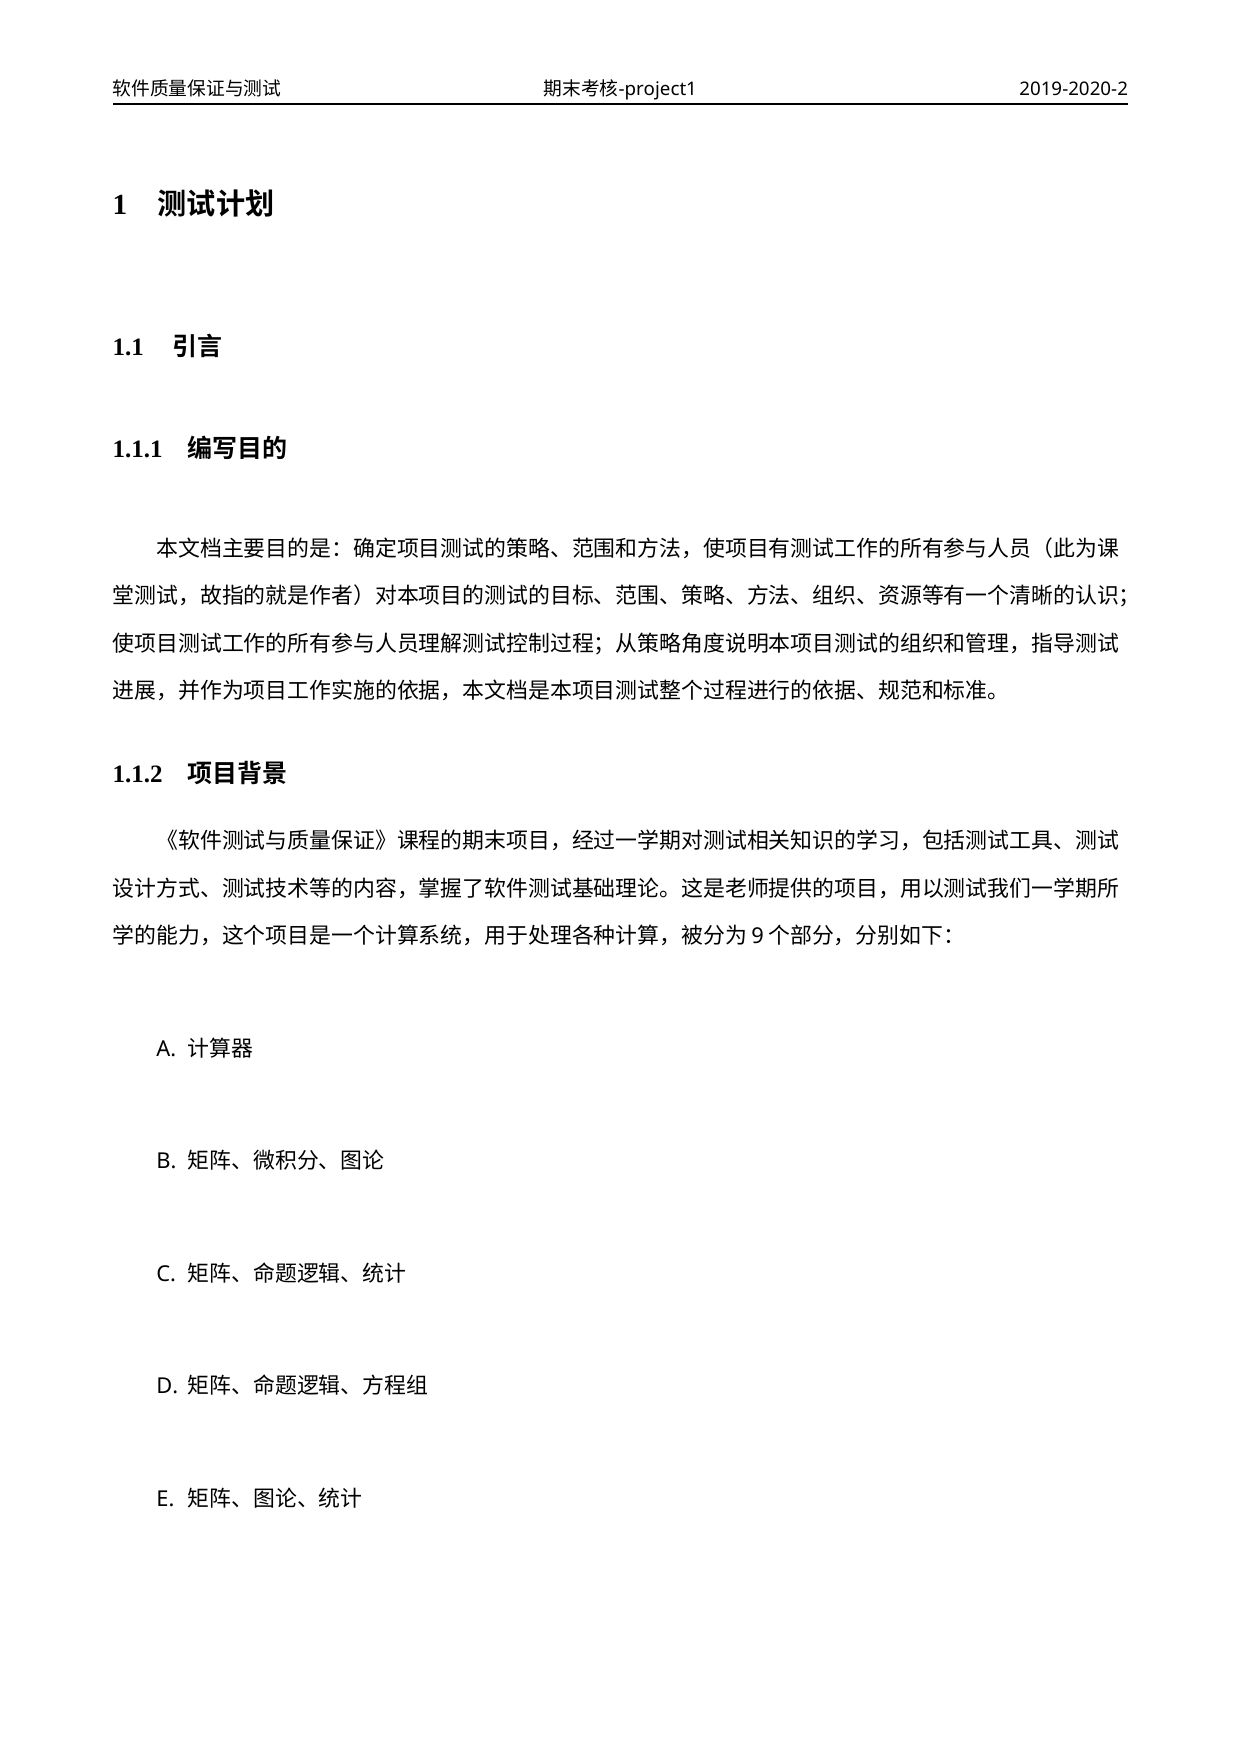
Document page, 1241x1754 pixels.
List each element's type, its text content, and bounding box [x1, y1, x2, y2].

subtitle 引言 [112, 326, 1128, 363]
list 矩阵、命题逻辑、方程组 [112, 1368, 1128, 1400]
subtitle 项目背景 [112, 753, 1128, 791]
list 计算器 [112, 1031, 1128, 1062]
subtitle 编写目的 [112, 428, 1128, 466]
text 本文档主要目的是：确定项目测试的策略、范围和方法，使项目有测试工作的所有参与人员（此为课堂测试，故指的就是作者）对本项目的测试的目标、范围、策略、方法、组织、资源等有一个清晰的认识；使项目测试工作的所有参与人员理解测试控制过程；从策略角度说明本项目测试的组织和管理，指导测试进展，并作为项目工作实施的依据，本文档是本项目测试整个过程进行的依据、规范和标准。 [112, 531, 1128, 705]
text 《软件测试与质量保证》课程的期末项目，经过一学期对测试相关知识的学习，包括测试工具、测试设计方式、测试技术等的内容，掌握了软件测试基础理论。这是老师提供的项目，用以测试我们一学期所学的能力，这个项目是一个计算系统，用于处理各种计算，被分为9个部分，分别如下： [112, 823, 1128, 950]
subtitle 测试计划 [112, 164, 1128, 239]
list 矩阵、命题逻辑、统计 [112, 1256, 1128, 1288]
list 矩阵、微积分、图论 [112, 1143, 1128, 1175]
list 矩阵、图论、统计 [112, 1481, 1128, 1513]
